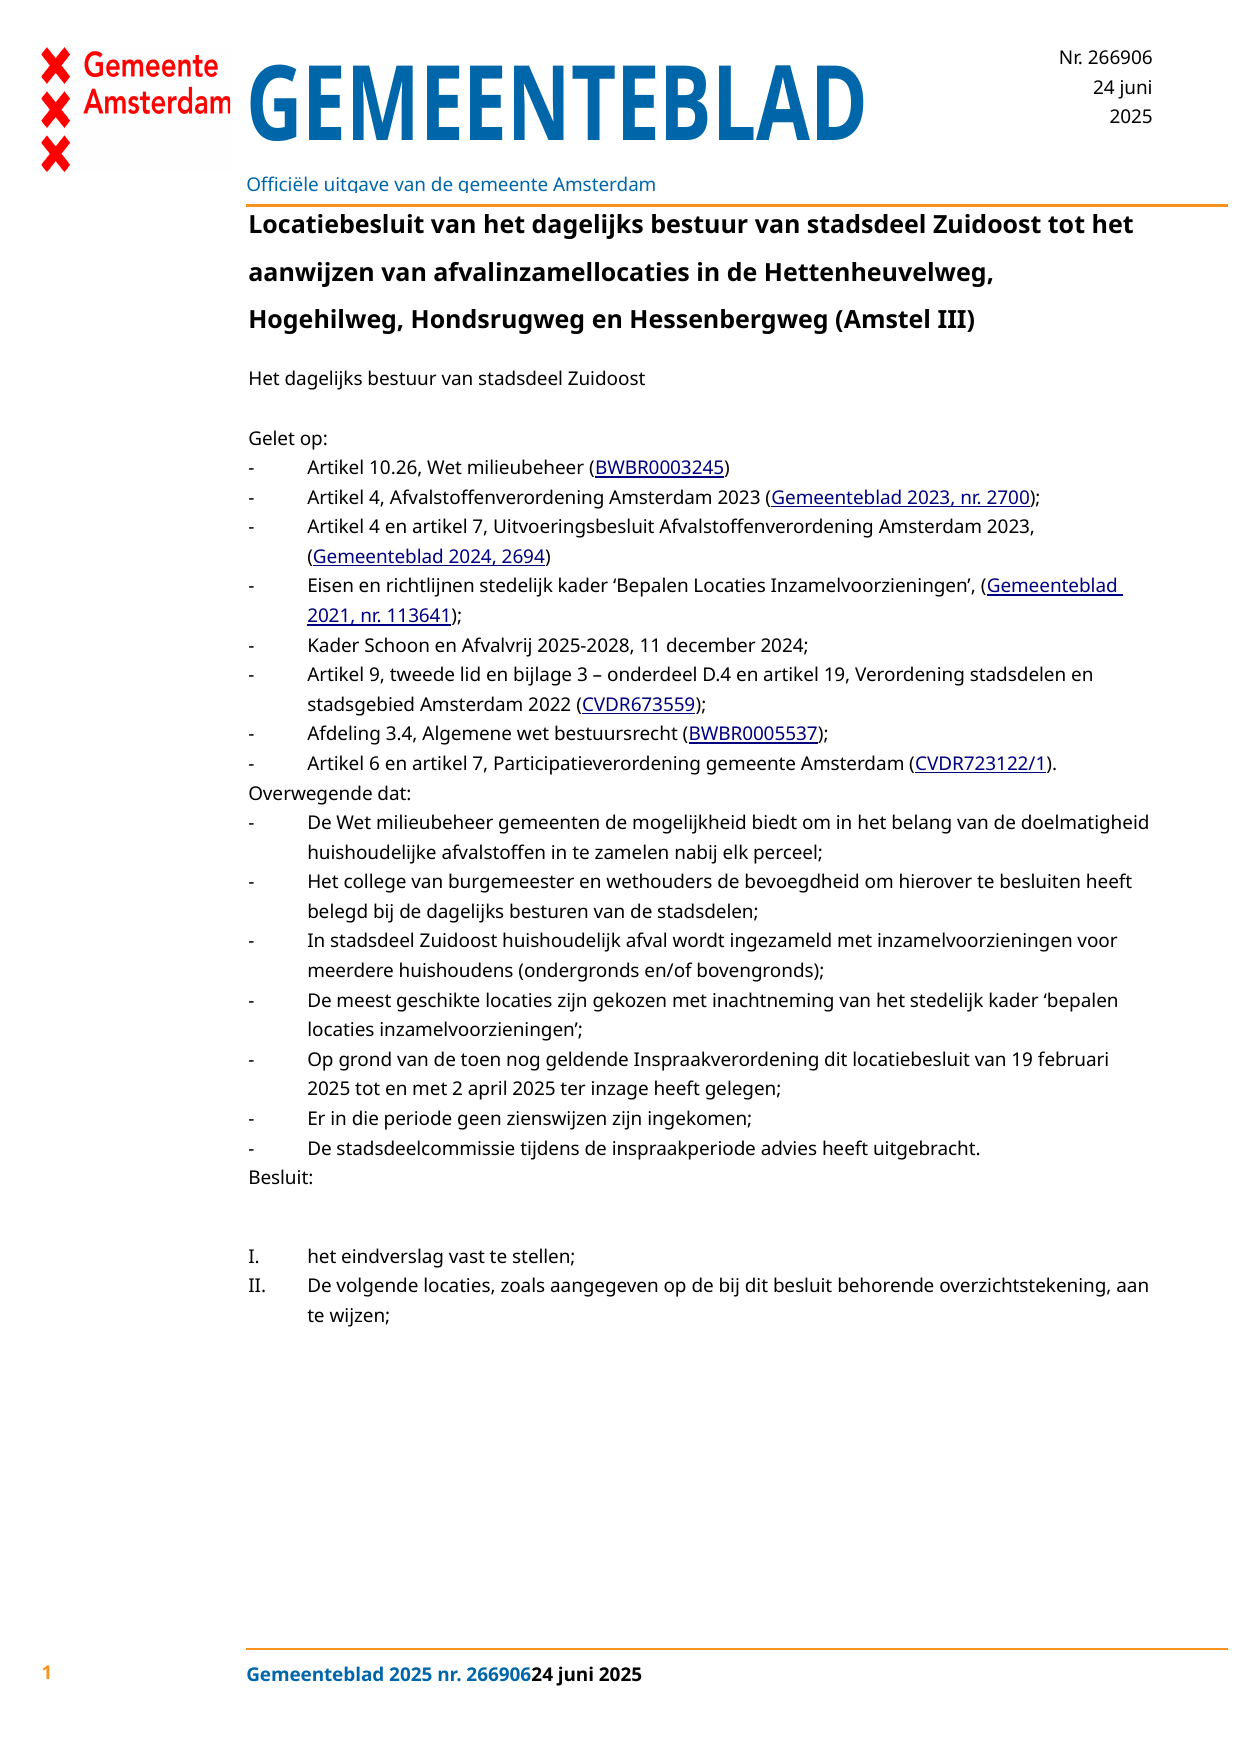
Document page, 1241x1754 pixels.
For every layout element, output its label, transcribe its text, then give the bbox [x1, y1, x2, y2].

list Artikel 10.26, Wet milieubeheer (BWBR0003245) [248, 454, 1152, 480]
list De stadsdeelcommissie tijdens de inspraakperiode advies heeft uitgebracht. [248, 1135, 1152, 1160]
list Het college van burgemeester en wethouders de bevoegdheid om hierover te besluiten heeft belegd bij de dagelijks besturen van de stadsdelen; [248, 868, 1152, 924]
list In stadsdeel Zuidoost huishoudelijk afval wordt ingezameld met inzamelvoorzieningen voor meerdere huishoudens (ondergronds en/of bovengronds); [248, 928, 1152, 983]
list Eisen en richtlijnen stedelijk kader ‘Bepalen Locaties Inzamelvoorzieningen’, (Gemeenteblad 2021, nr. 113641); [248, 573, 1152, 628]
text Het dagelijks bestuur van stadsdeel Zuidoost [248, 366, 1152, 391]
list Artikel 6 en artikel 7, Participatieverordening gemeente Amsterdam (CVDR723122/1). [248, 750, 1152, 776]
list De Wet milieubeheer gemeenten de mogelijkheid biedt om in het belang van de doelmatigheid huishoudelijke afvalstoffen in te zamelen nabij elk perceel; [248, 809, 1152, 864]
text Overwegende dat: [248, 780, 1152, 805]
list Artikel 4 en artikel 7, Uitvoeringsbesluit Afvalstoffenverordening Amsterdam 2023, (Gemeenteblad 2024, 2694) [248, 513, 1152, 569]
list Kader Schoon en Afvalvrij 2025-2028, 11 december 2024; [248, 632, 1152, 657]
list De volgende locaties, zoals aangegeven op de bij dit besluit behorende overzichtstekening, aan te wijzen; [248, 1273, 1152, 1328]
picture [41, 47, 231, 172]
list Op grond van de toen nog geldende Inspraakverordening dit locatiebesluit van 19 februari 2025 tot en met 2 april 2025 ter inzage heeft gelegen; [248, 1046, 1152, 1101]
text Locatiebesluit van het dagelijks bestuur van stadsdeel Zuidoost tot het aanwijzen van afvalinzamellocaties in de Hettenheuvelweg, Hogehilweg, Hondsrugweg en Hessenbergweg (Amstel III) [248, 207, 1152, 336]
text Gelet op: [248, 425, 1152, 450]
text Besluit: [248, 1164, 1152, 1190]
list Artikel 9, tweede lid en bijlage 3 – onderdeel D.4 en artikel 19, Verordening stadsdelen en stadsgebied Amsterdam 2022 (CVDR673559); [248, 661, 1152, 717]
list Afdeling 3.4, Algemene wet bestuursrecht (BWBR0005537); [248, 721, 1152, 746]
list Er in die periode geen zienswijzen zijn ingekomen; [248, 1105, 1152, 1131]
list Artikel 4, Afvalstoffenverordening Amsterdam 2023 (Gemeenteblad 2023, nr. 2700); [248, 484, 1152, 509]
list het eindverslag vast te stellen; [248, 1243, 1152, 1269]
list De meest geschikte locaties zijn gekozen met inachtneming van het stedelijk kader ‘bepalen locaties inzamelvoorzieningen’; [248, 987, 1152, 1042]
